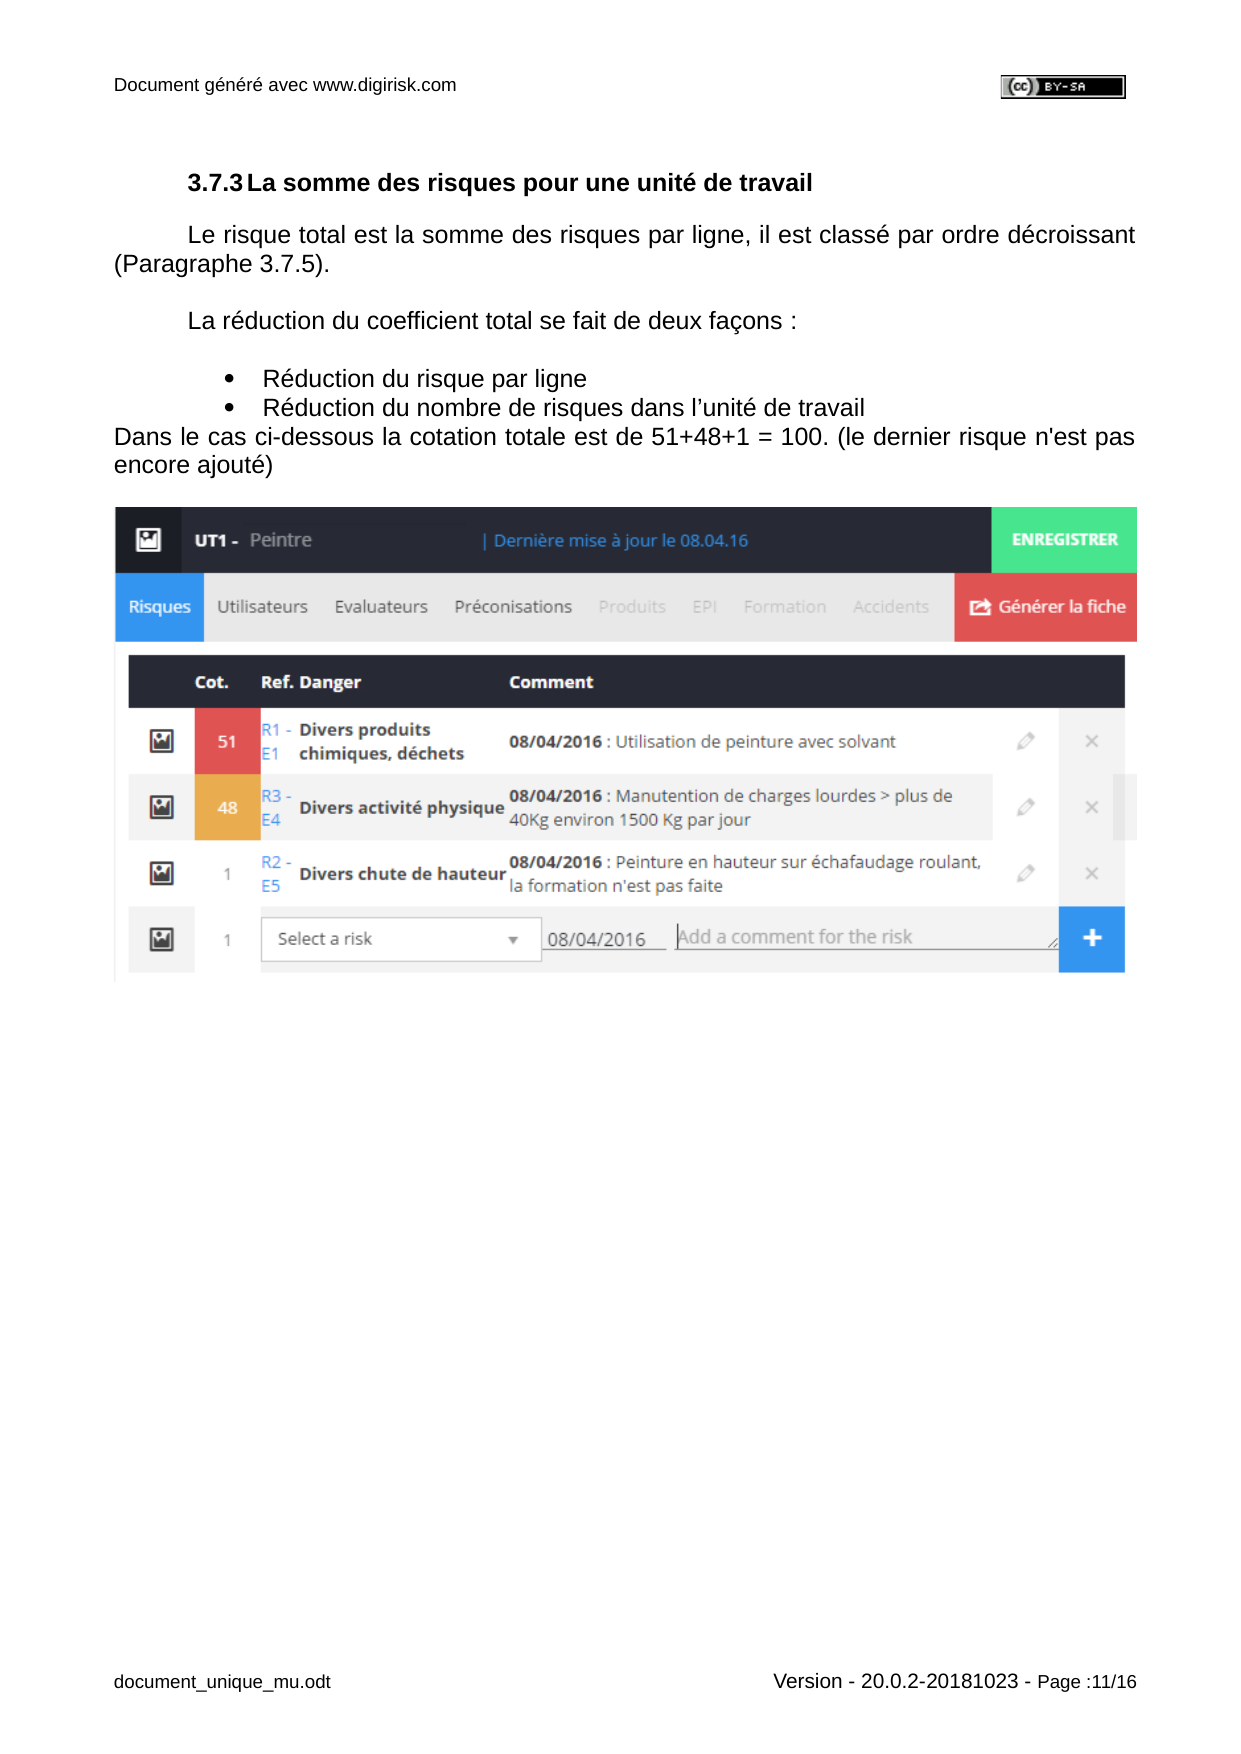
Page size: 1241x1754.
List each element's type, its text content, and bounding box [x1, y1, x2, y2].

list Réduction du risque par ligne [225, 364, 1137, 393]
text La réduction du coefficient total se fait de deux façons : [114, 306, 1137, 335]
picture [1000, 75, 1126, 99]
text Dans le cas ci-dessous la cotation totale est de 51+48+1 = 100. (le dernier risque n'est pas encore ajouté) [114, 422, 1137, 479]
subtitle La somme des risques pour une unité de travail [187, 168, 1137, 196]
picture [113, 507, 1137, 982]
list Réduction du nombre de risques dans l’unité de travail [225, 393, 1137, 422]
text Le risque total est la somme des risques par ligne, il est classé par ordre décroissant (Paragraphe 3.7.5). [114, 220, 1137, 278]
